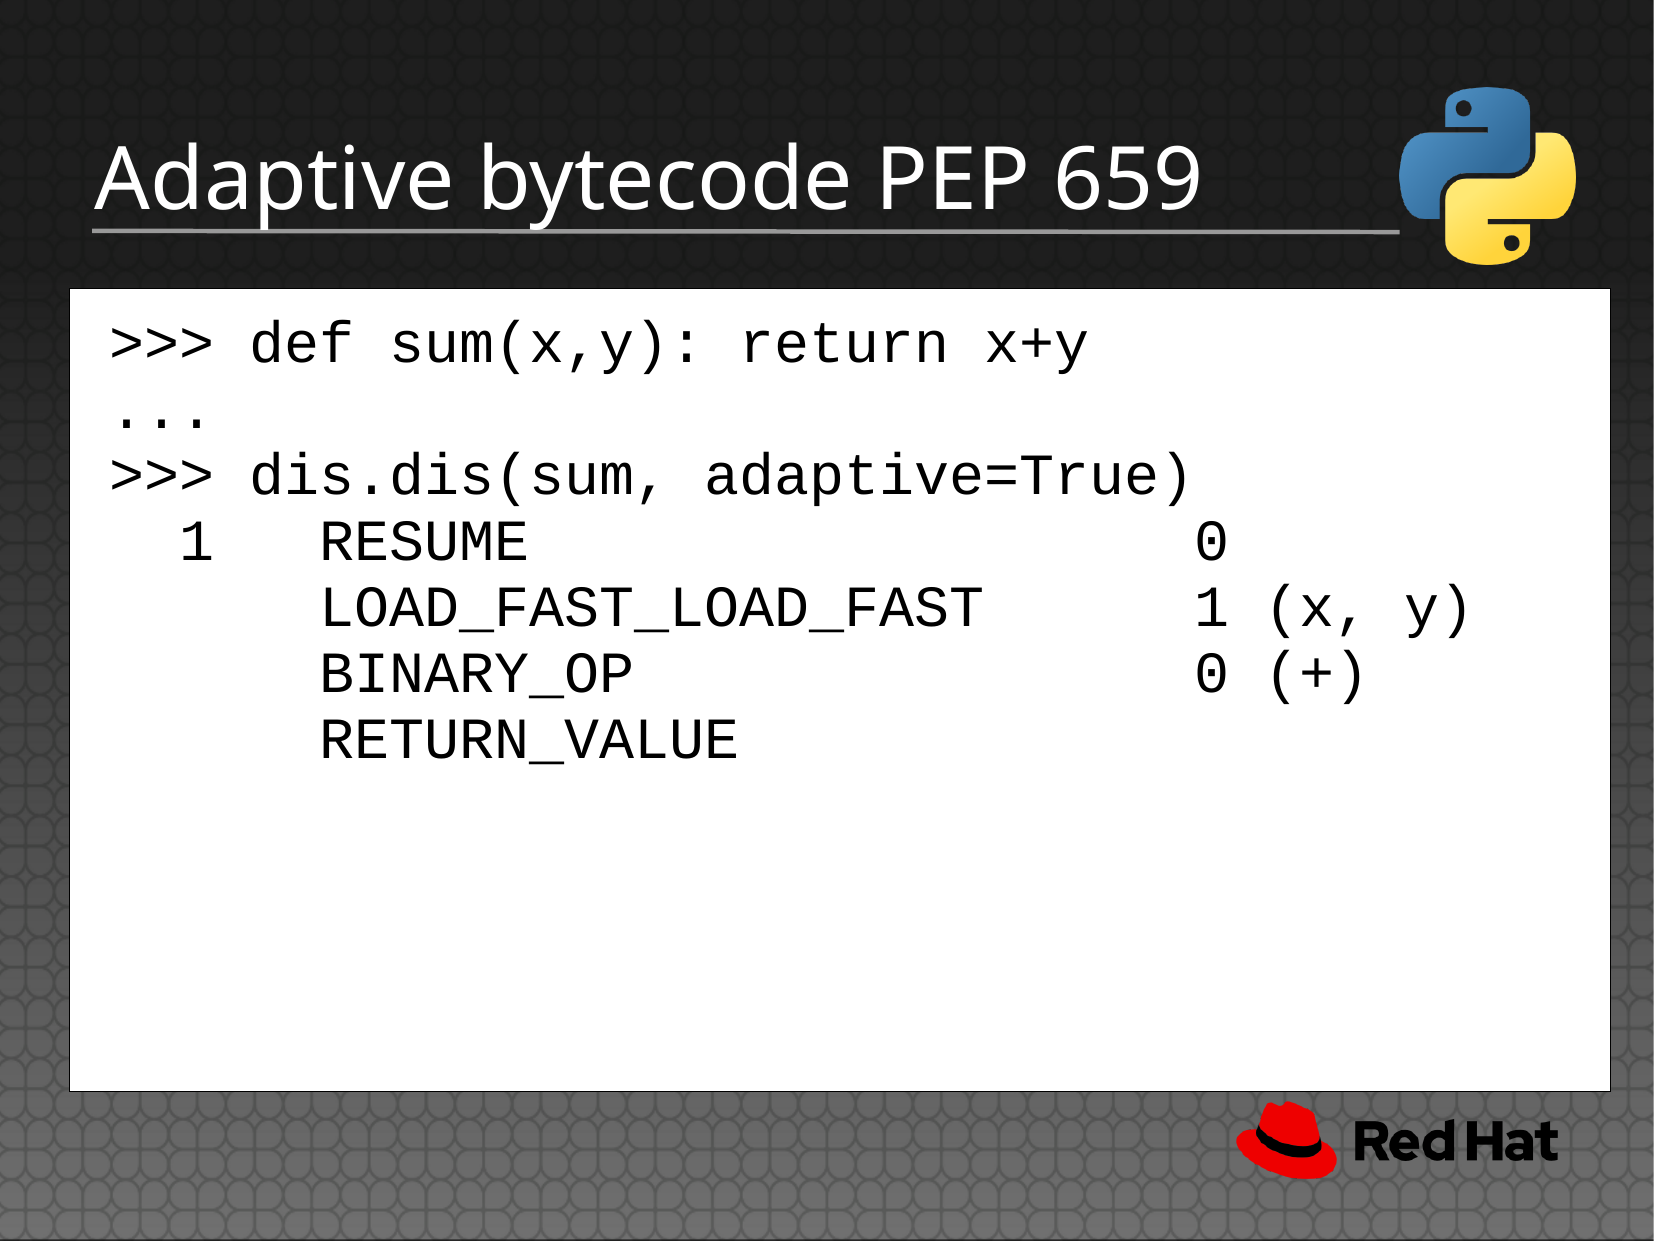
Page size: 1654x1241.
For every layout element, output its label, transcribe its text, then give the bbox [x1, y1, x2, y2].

list >>> def sum(x,y): return x+y ... >>> dis.dis(sum, adaptive=True) 1 RESUME 0 LOAD_FAST_LOAD_FAST 1 (x, y) BINARY_OP 0 (+) RETURN_VALUE [38, 314, 1585, 1054]
picture [0, 0, 1654, 1241]
text_box [69, 288, 1611, 1092]
title Adaptive bytecode PEP 659 [94, 100, 1426, 251]
